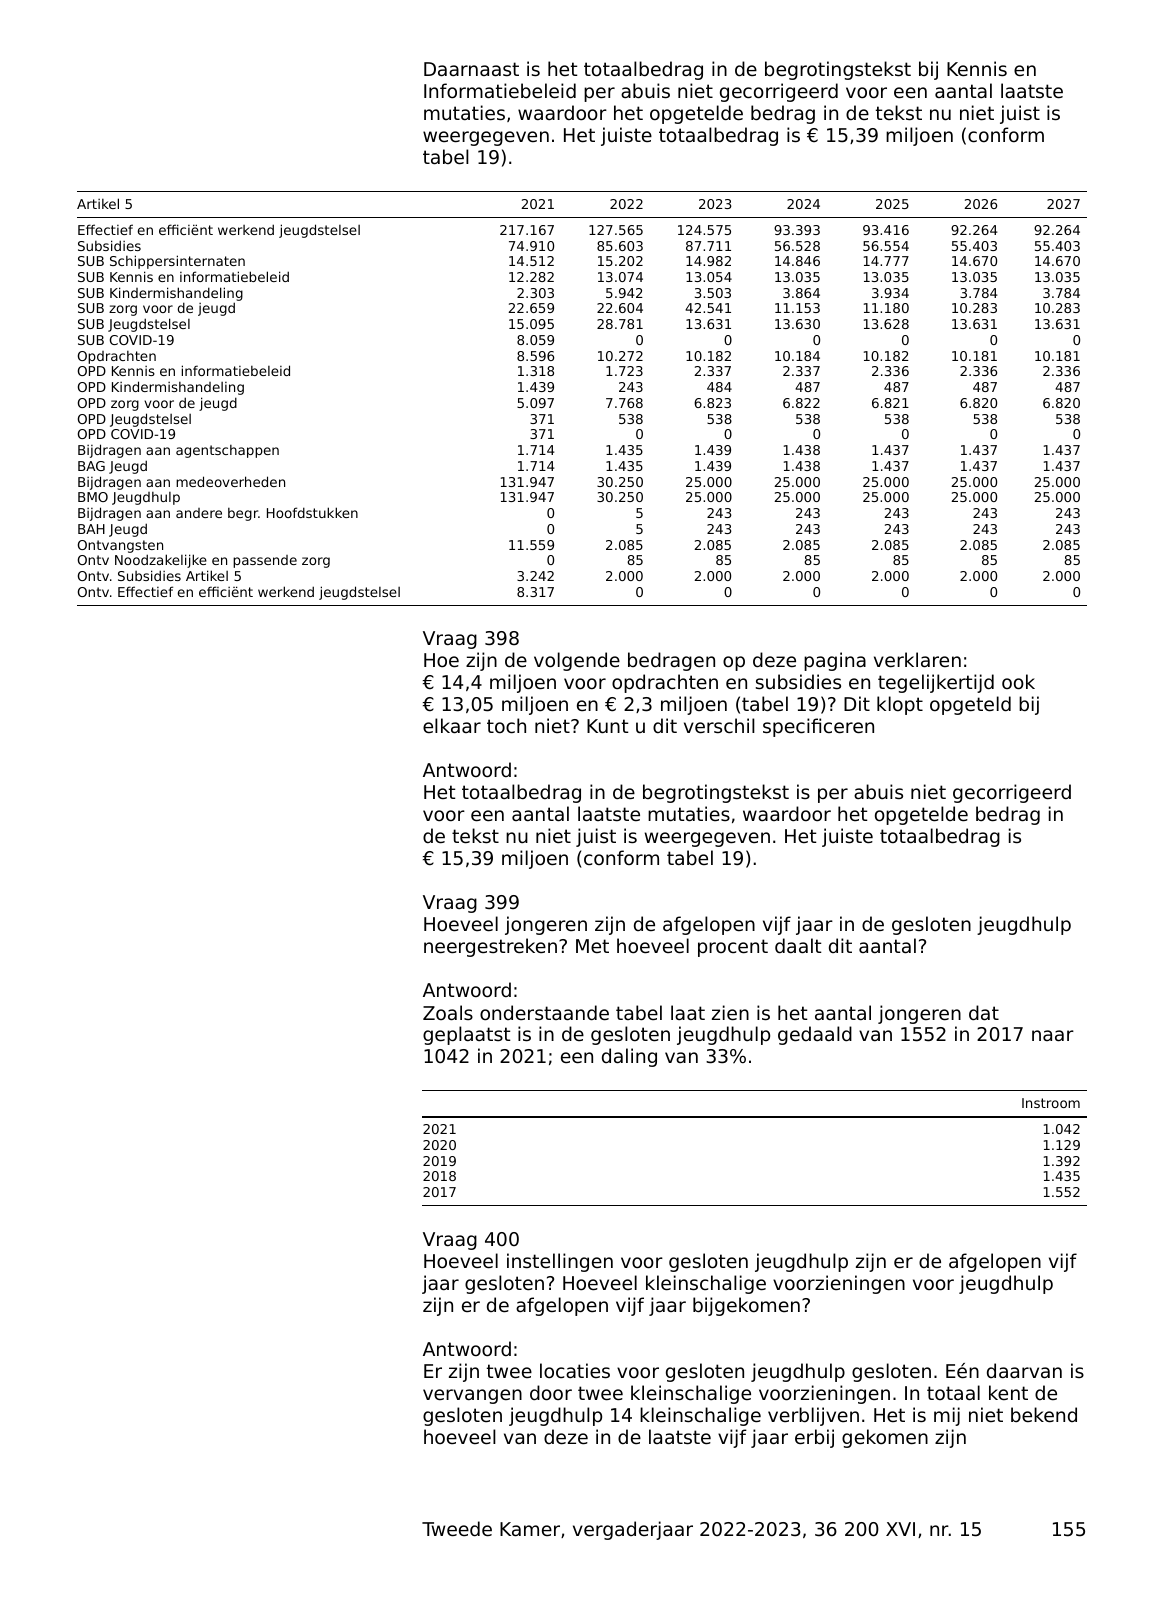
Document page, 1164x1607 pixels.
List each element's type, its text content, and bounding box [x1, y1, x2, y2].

table_cell SUB Schippersinternaten [77, 254, 472, 270]
table_cell 13.631 [650, 317, 738, 333]
table_cell 85 [738, 553, 827, 569]
table_cell 5.097 [473, 396, 561, 411]
table_cell 124.575 [650, 218, 738, 238]
table_cell 10.272 [561, 349, 649, 364]
table_cell 15.202 [561, 254, 649, 270]
table_cell 243 [915, 522, 1004, 537]
table_cell 22.659 [473, 301, 561, 317]
table_cell 2.337 [738, 364, 827, 380]
table_cell 10.181 [915, 349, 1004, 364]
table_cell 1.714 [473, 443, 561, 459]
text Hoeveel instellingen voor gesloten jeugdhulp zijn er de afgelopen vijf jaar gesloten? Hoeveel kleinschalige voorzieningen voor jeugdhulp zijn er de afgelopen vijf jaar bijgekomen? [422, 1251, 1087, 1317]
table_header 2021 [473, 192, 561, 217]
table_cell 131.947 [473, 490, 561, 506]
table_cell 487 [1004, 380, 1087, 396]
text Antwoord: [422, 760, 1087, 782]
table_cell 1.439 [650, 443, 738, 459]
table_header 2024 [738, 192, 827, 217]
table_cell 2.000 [561, 569, 649, 584]
table_cell 1.437 [1004, 443, 1087, 459]
table_cell 2.085 [738, 537, 827, 553]
table_cell 2.000 [650, 569, 738, 584]
table_header [422, 1091, 511, 1116]
table_header 2025 [827, 192, 915, 217]
table_cell 0 [738, 333, 827, 348]
table_cell 55.403 [915, 239, 1004, 254]
table_header Artikel 5 [77, 192, 472, 217]
table_cell 30.250 [561, 490, 649, 506]
table_cell 243 [1004, 506, 1087, 522]
table_cell 2019 [422, 1154, 511, 1169]
table_cell 2.085 [1004, 537, 1087, 553]
table_cell Bijdragen aan agentschappen [77, 443, 472, 459]
table_cell 487 [915, 380, 1004, 396]
table_cell 2.085 [915, 537, 1004, 553]
table_cell SUB Jeugdstelsel [77, 317, 472, 333]
text Antwoord: [422, 980, 1087, 1002]
table_cell 0 [650, 585, 738, 605]
table_cell 14.846 [738, 254, 827, 270]
table_cell 13.631 [1004, 317, 1087, 333]
table_cell 7.768 [561, 396, 649, 411]
table_cell 243 [738, 506, 827, 522]
table_cell 0 [738, 427, 827, 443]
table_cell 127.565 [561, 218, 649, 238]
table_cell 93.393 [738, 218, 827, 238]
table_cell 25.000 [827, 474, 915, 490]
table_cell 0 [827, 585, 915, 605]
table_cell 13.628 [827, 317, 915, 333]
table_cell 243 [915, 506, 1004, 522]
table_header Instroom [511, 1091, 1087, 1116]
table_cell 14.670 [1004, 254, 1087, 270]
table_cell 93.416 [827, 218, 915, 238]
table_cell 0 [738, 585, 827, 605]
table_cell OPD COVID-19 [77, 427, 472, 443]
table_cell 10.283 [915, 301, 1004, 317]
table_cell 0 [915, 333, 1004, 348]
table_cell 0 [827, 333, 915, 348]
table_cell 2.303 [473, 286, 561, 301]
table_cell 10.182 [650, 349, 738, 364]
table_cell 85 [650, 553, 738, 569]
table_cell 8.059 [473, 333, 561, 348]
table_cell 6.823 [650, 396, 738, 411]
table_cell 1.714 [473, 459, 561, 474]
table_cell 14.982 [650, 254, 738, 270]
table_cell 2.000 [1004, 569, 1087, 584]
table_cell 1.439 [473, 380, 561, 396]
table_cell 3.784 [915, 286, 1004, 301]
table_cell 2.000 [915, 569, 1004, 584]
table_cell Ontvangsten [77, 537, 472, 553]
table_cell OPD Kindermishandeling [77, 380, 472, 396]
table_cell 13.074 [561, 270, 649, 286]
table_cell 1.439 [650, 459, 738, 474]
table_cell 30.250 [561, 474, 649, 490]
text Zoals onderstaande tabel laat zien is het aantal jongeren dat geplaatst is in de gesloten jeugdhulp gedaald van 1552 in 2017 naar 1042 in 2021; een daling van 33%. [422, 1002, 1087, 1068]
table_header 2027 [1004, 192, 1087, 217]
table_cell 6.820 [915, 396, 1004, 411]
table_cell Opdrachten [77, 349, 472, 364]
table_cell 10.184 [738, 349, 827, 364]
table_cell 484 [650, 380, 738, 396]
table_cell 1.435 [561, 443, 649, 459]
table_cell 10.283 [1004, 301, 1087, 317]
table_cell SUB zorg voor de jeugd [77, 301, 472, 317]
table_cell 1.435 [561, 459, 649, 474]
table_cell 3.242 [473, 569, 561, 584]
table_cell 13.035 [1004, 270, 1087, 286]
table_cell OPD Kennis en informatiebeleid [77, 364, 472, 380]
table_cell 22.604 [561, 301, 649, 317]
text Vraag 400 [422, 1229, 1087, 1251]
table_cell SUB Kindermishandeling [77, 286, 472, 301]
table_cell SUB Kennis en informatiebeleid [77, 270, 472, 286]
table_cell 10.181 [1004, 349, 1087, 364]
table_cell 15.095 [473, 317, 561, 333]
table_cell 13.631 [915, 317, 1004, 333]
table_cell 2.337 [650, 364, 738, 380]
table_cell 243 [1004, 522, 1087, 537]
table_cell 2017 [422, 1185, 511, 1205]
table_cell 55.403 [1004, 239, 1087, 254]
table_cell 0 [561, 585, 649, 605]
table_cell 25.000 [915, 490, 1004, 506]
table_cell 1.438 [738, 459, 827, 474]
table_cell 0 [650, 427, 738, 443]
table_cell 2.000 [827, 569, 915, 584]
table_cell Subsidies [77, 239, 472, 254]
table_cell Ontv. Effectief en efficiënt werkend jeugdstelsel [77, 585, 472, 605]
table_header 2026 [915, 192, 1004, 217]
table_cell Effectief en efficiënt werkend jeugdstelsel [77, 218, 472, 238]
table_cell 1.437 [915, 459, 1004, 474]
table_cell 2.085 [650, 537, 738, 553]
table_cell BAH Jeugd [77, 522, 472, 537]
table_cell 2.336 [915, 364, 1004, 380]
table_cell 5.942 [561, 286, 649, 301]
table_cell 131.947 [473, 474, 561, 490]
table_cell 8.596 [473, 349, 561, 364]
table_cell 13.035 [827, 270, 915, 286]
table_cell 0 [1004, 333, 1087, 348]
table_cell 13.054 [650, 270, 738, 286]
table_cell 1.438 [738, 443, 827, 459]
table_cell 0 [561, 333, 649, 348]
table_cell OPD zorg voor de jeugd [77, 396, 472, 411]
table_cell 0 [1004, 427, 1087, 443]
table_cell 487 [738, 380, 827, 396]
table_cell 538 [827, 411, 915, 427]
table_cell 10.182 [827, 349, 915, 364]
table_cell 1.129 [511, 1138, 1087, 1153]
table_cell 1.723 [561, 364, 649, 380]
table_cell 371 [473, 427, 561, 443]
table_cell 1.437 [827, 443, 915, 459]
table_cell 217.167 [473, 218, 561, 238]
text Daarnaast is het totaalbedrag in de begrotingstekst bij Kennis en Informatiebeleid per abuis niet gecorrigeerd voor een aantal laatste mutaties, waardoor het opgetelde bedrag in de tekst nu niet juist is weergegeven. Het juiste totaalbedrag is € 15,39 miljoen (conform tabel 19). [422, 59, 1087, 169]
table_cell 14.512 [473, 254, 561, 270]
table_cell 2.000 [738, 569, 827, 584]
table_cell 14.777 [827, 254, 915, 270]
table_cell 25.000 [1004, 490, 1087, 506]
table_cell 6.820 [1004, 396, 1087, 411]
table_cell 28.781 [561, 317, 649, 333]
table_cell 6.821 [827, 396, 915, 411]
table_cell 25.000 [650, 474, 738, 490]
table_header 2022 [561, 192, 649, 217]
table_cell 13.630 [738, 317, 827, 333]
table_cell 487 [827, 380, 915, 396]
table_cell 243 [738, 522, 827, 537]
table_cell 25.000 [1004, 474, 1087, 490]
table_cell 243 [827, 522, 915, 537]
table_cell 25.000 [738, 474, 827, 490]
table_cell 85 [827, 553, 915, 569]
table_cell Bijdragen aan andere begr. Hoofdstukken [77, 506, 472, 522]
table_cell 0 [561, 427, 649, 443]
table_cell 87.711 [650, 239, 738, 254]
text Het totaalbedrag in de begrotingstekst is per abuis niet gecorrigeerd voor een aantal laatste mutaties, waardoor het opgetelde bedrag in de tekst nu niet juist is weergegeven. Het juiste totaalbedrag is € 15,39 miljoen (conform tabel 19). [422, 782, 1087, 870]
table_cell 56.528 [738, 239, 827, 254]
table_cell 1.318 [473, 364, 561, 380]
table_cell 85 [1004, 553, 1087, 569]
table_cell 0 [827, 427, 915, 443]
text Vraag 398 [422, 628, 1087, 650]
table_cell 243 [561, 380, 649, 396]
table_cell OPD Jeugdstelsel [77, 411, 472, 427]
text Antwoord: [422, 1339, 1087, 1361]
table_cell 538 [561, 411, 649, 427]
table_cell 1.437 [915, 443, 1004, 459]
table_cell 2.085 [827, 537, 915, 553]
text Vraag 399 [422, 892, 1087, 914]
table_cell 8.317 [473, 585, 561, 605]
table_cell 243 [827, 506, 915, 522]
table_cell 3.784 [1004, 286, 1087, 301]
table_cell 2021 [422, 1118, 511, 1138]
table_cell 3.864 [738, 286, 827, 301]
table_cell 0 [473, 553, 561, 569]
table_cell Bijdragen aan medeoverheden [77, 474, 472, 490]
table_cell 25.000 [650, 490, 738, 506]
table_cell 1.437 [1004, 459, 1087, 474]
table_cell 92.264 [915, 218, 1004, 238]
text Er zijn twee locaties voor gesloten jeugdhulp gesloten. Eén daarvan is vervangen door twee kleinschalige voorzieningen. In totaal kent de gesloten jeugdhulp 14 kleinschalige verblijven. Het is mij niet bekend hoeveel van deze in de laatste vijf jaar erbij gekomen zijn [422, 1361, 1087, 1449]
table_cell 13.035 [915, 270, 1004, 286]
table_cell 0 [915, 585, 1004, 605]
table_cell 538 [738, 411, 827, 427]
table_cell 371 [473, 411, 561, 427]
table_cell 3.934 [827, 286, 915, 301]
table_cell 1.392 [511, 1154, 1087, 1169]
text Hoe zijn de volgende bedragen op deze pagina verklaren: € 14,4 miljoen voor opdrachten en subsidies en tegelijkertijd ook € 13,05 miljoen en € 2,3 miljoen (tabel 19)? Dit klopt opgeteld bij elkaar toch niet? Kunt u dit verschil specificeren [422, 650, 1087, 738]
table_cell 2020 [422, 1138, 511, 1153]
table_cell 243 [650, 506, 738, 522]
table_cell 0 [915, 427, 1004, 443]
table_cell 0 [473, 522, 561, 537]
table_cell 56.554 [827, 239, 915, 254]
table_cell 11.180 [827, 301, 915, 317]
table_cell 85.603 [561, 239, 649, 254]
table_cell 3.503 [650, 286, 738, 301]
table_header 2023 [650, 192, 738, 217]
table_cell Ontv Noodzakelijke en passende zorg [77, 553, 472, 569]
table_cell 1.042 [511, 1118, 1087, 1138]
table_cell 1.435 [511, 1169, 1087, 1185]
table_cell BMO Jeugdhulp [77, 490, 472, 506]
table_cell 0 [473, 506, 561, 522]
table_cell 92.264 [1004, 218, 1087, 238]
table_cell 538 [915, 411, 1004, 427]
table_cell 85 [561, 553, 649, 569]
table_cell 538 [1004, 411, 1087, 427]
table_cell 11.559 [473, 537, 561, 553]
table_cell 2018 [422, 1169, 511, 1185]
table_cell 25.000 [738, 490, 827, 506]
table_cell 11.153 [738, 301, 827, 317]
table_cell 538 [650, 411, 738, 427]
table_cell 1.552 [511, 1185, 1087, 1205]
table_cell Ontv. Subsidies Artikel 5 [77, 569, 472, 584]
text Hoeveel jongeren zijn de afgelopen vijf jaar in de gesloten jeugdhulp neergestreken? Met hoeveel procent daalt dit aantal? [422, 914, 1087, 958]
table_cell 42.541 [650, 301, 738, 317]
table_cell 5 [561, 522, 649, 537]
table_cell 85 [915, 553, 1004, 569]
table_cell 25.000 [915, 474, 1004, 490]
table_cell 0 [650, 333, 738, 348]
table_cell 5 [561, 506, 649, 522]
table_cell 25.000 [827, 490, 915, 506]
table_cell 74.910 [473, 239, 561, 254]
table_cell BAG Jeugd [77, 459, 472, 474]
table_cell 6.822 [738, 396, 827, 411]
table_cell 14.670 [915, 254, 1004, 270]
table_cell 2.336 [1004, 364, 1087, 380]
table_cell 2.336 [827, 364, 915, 380]
table_cell 243 [650, 522, 738, 537]
table_cell 0 [1004, 585, 1087, 605]
table_cell 12.282 [473, 270, 561, 286]
table_cell 1.437 [827, 459, 915, 474]
table_cell SUB COVID-19 [77, 333, 472, 348]
table_cell 2.085 [561, 537, 649, 553]
table_cell 13.035 [738, 270, 827, 286]
